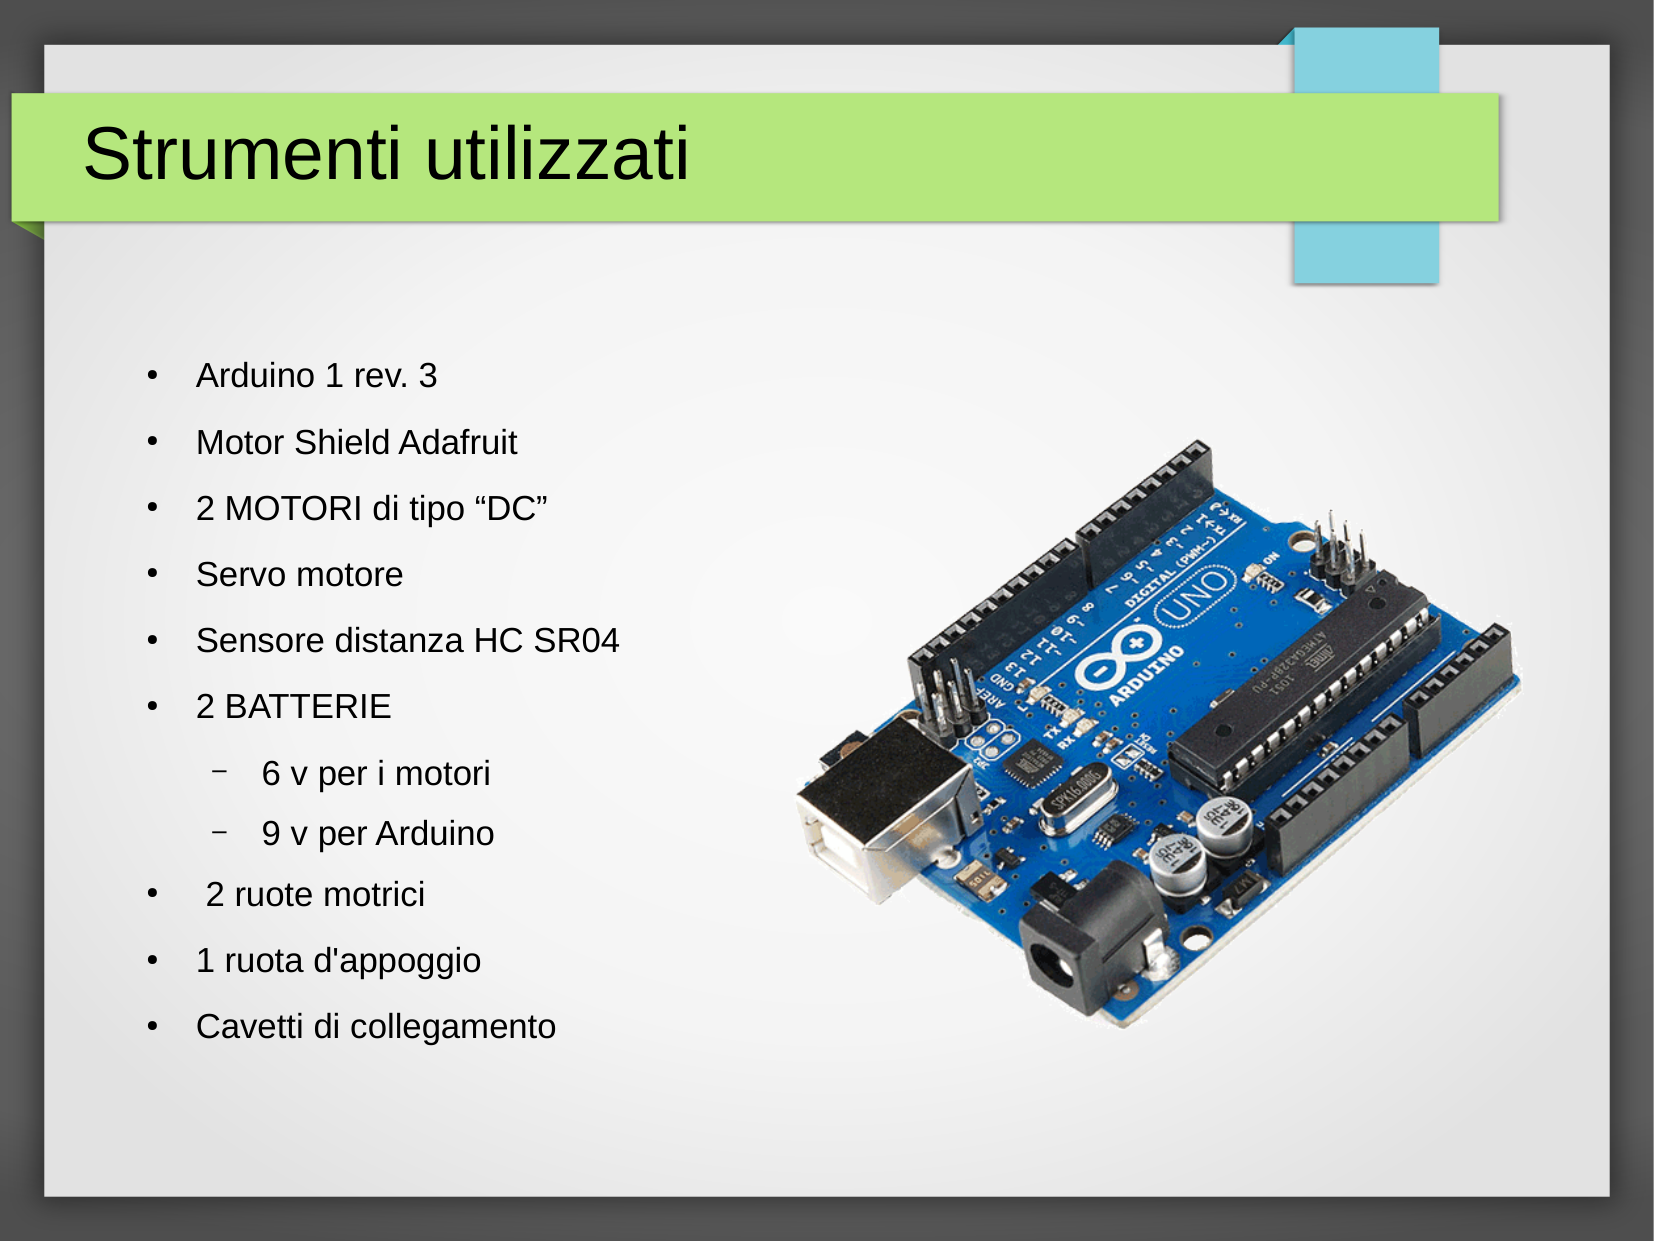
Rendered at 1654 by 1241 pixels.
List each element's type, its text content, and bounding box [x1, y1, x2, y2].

list Arduino 1 rev. 3 Motor Shield Adafruit 2 MOTORI di tipo “DC” Servo motore Sensore distanza HC SR04 2 BATTERIE 6 v per i motori 9 v per Arduino 2 ruote motrici 1 ruota d'appoggio Cavetti di collegamento [129, 290, 1524, 1123]
picture [0, 0, 1654, 1241]
title Strumenti utilizzati [82, 94, 1264, 213]
